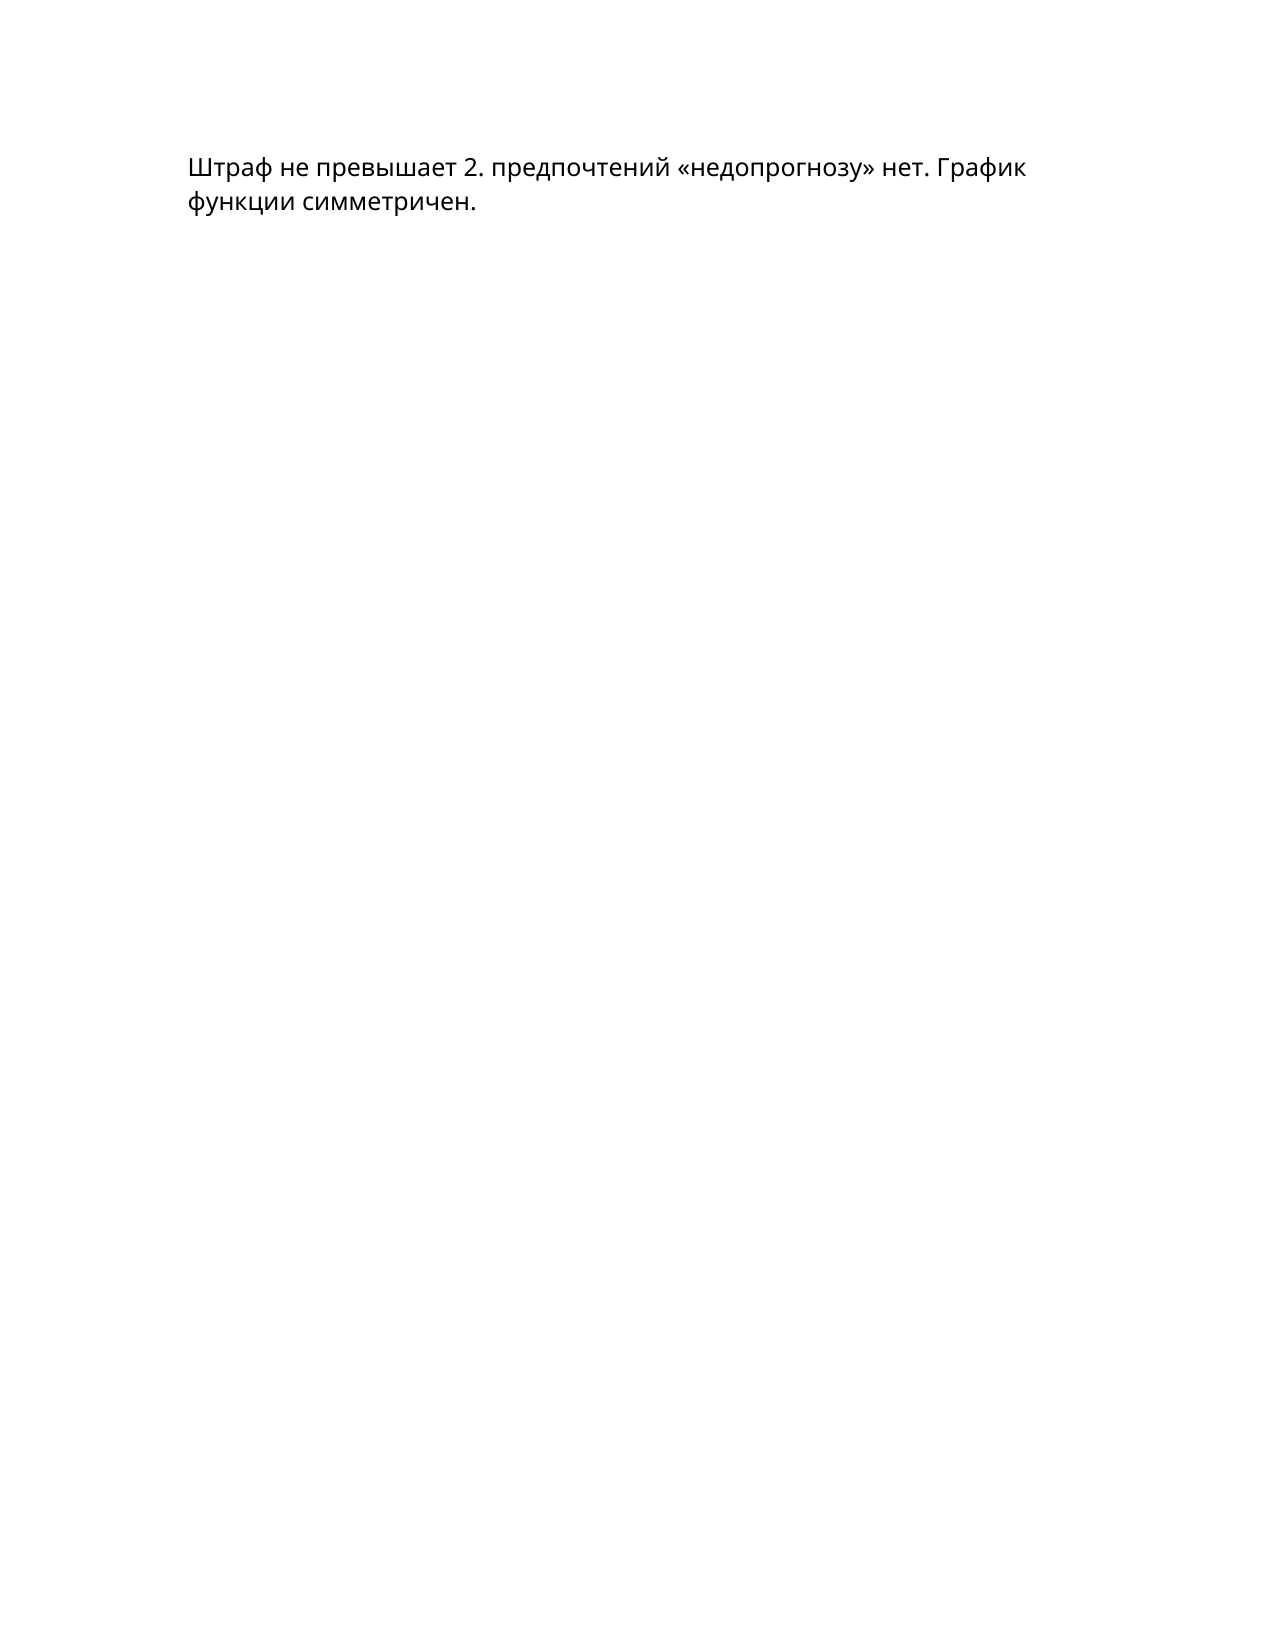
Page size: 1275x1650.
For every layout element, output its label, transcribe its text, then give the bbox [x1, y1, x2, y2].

text Штраф не превышает 2. предпочтений «недопрогнозу» нет. График функции симметричен. [187, 150, 1087, 218]
